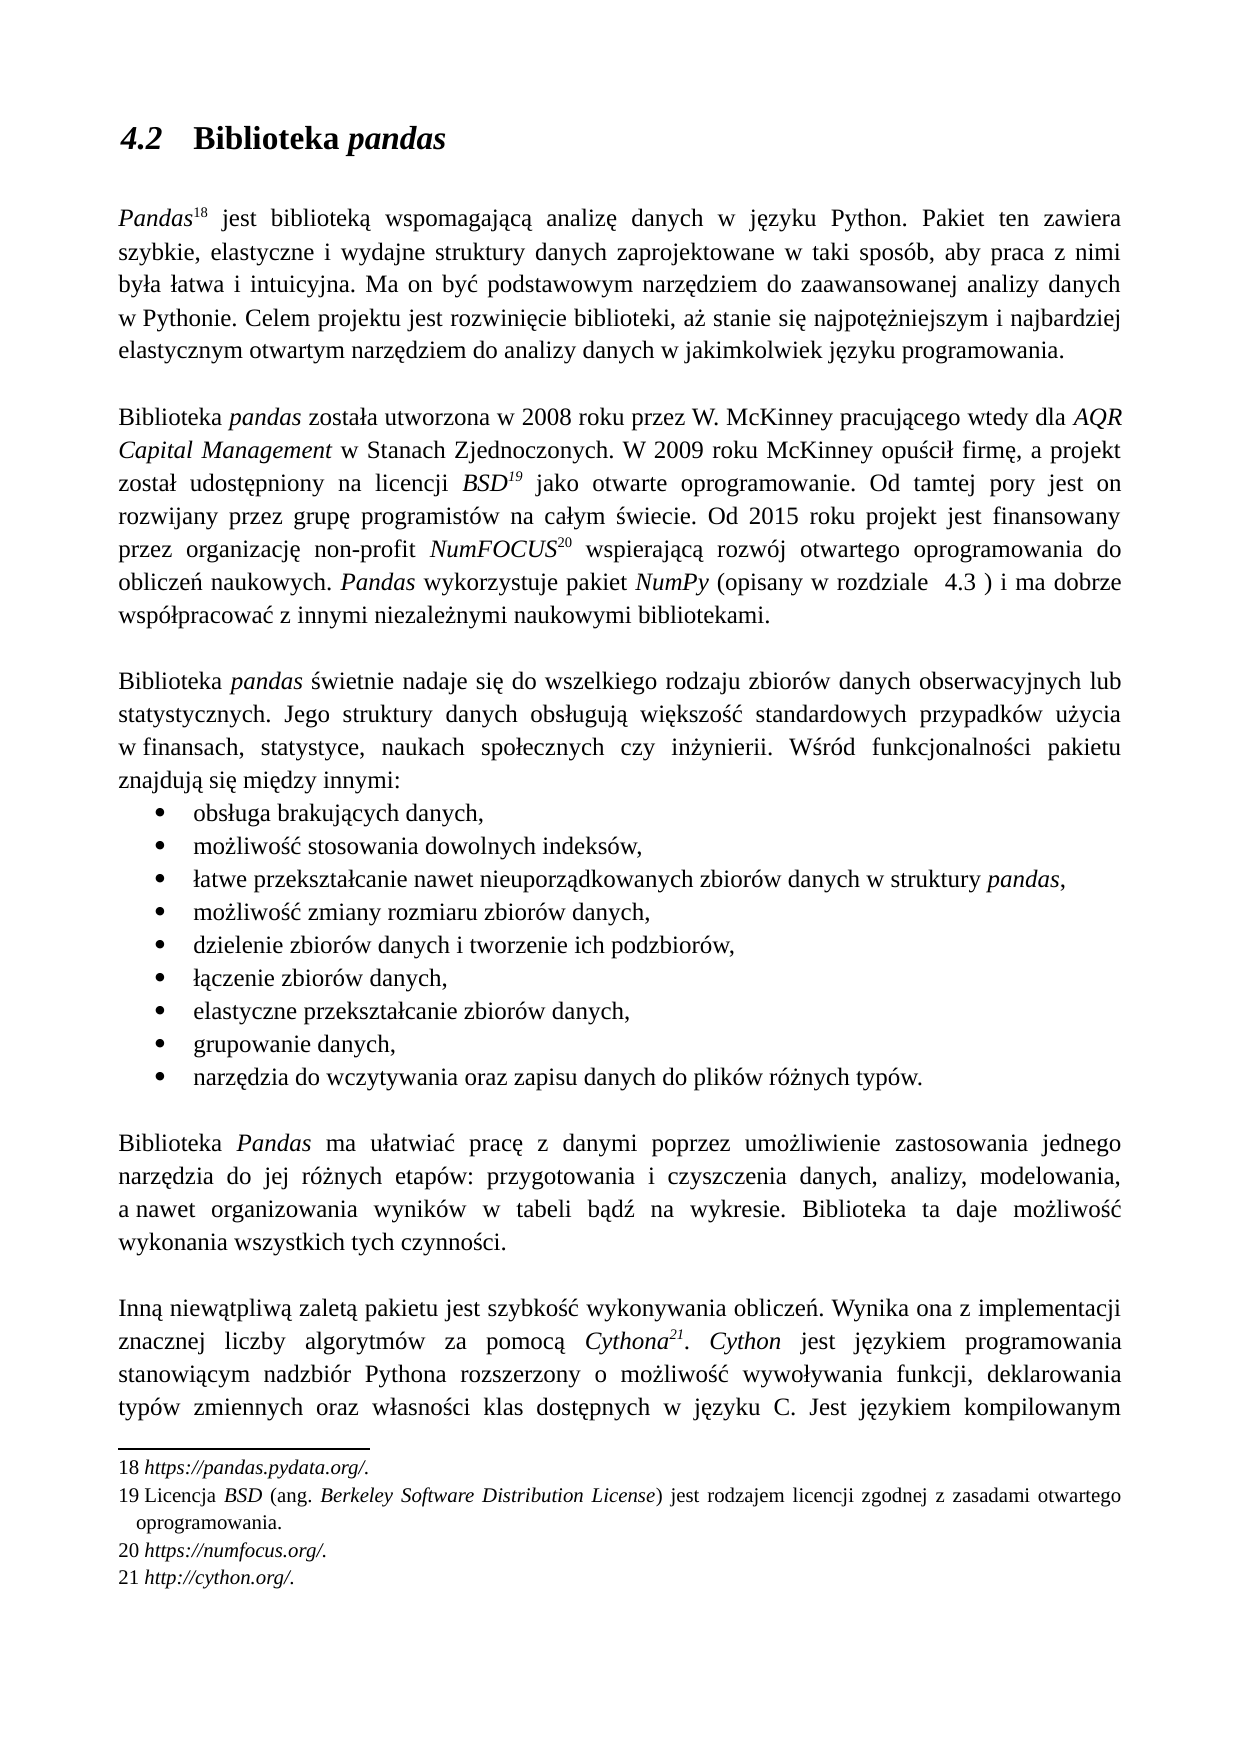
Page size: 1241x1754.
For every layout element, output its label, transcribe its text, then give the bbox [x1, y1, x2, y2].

list dzielenie zbiorów danych i tworzenie ich podzbiorów, [156, 930, 1122, 959]
list grupowanie danych, [156, 1029, 1122, 1058]
list możliwość zmiany rozmiaru zbiorów danych, [156, 897, 1122, 926]
text Biblioteka pandas została utworzona w 2008 roku przez W. McKinney pracującego wtedy dla AQR Capital Management w Stanach Zjednoczonych. W 2009 roku McKinney opuścił firmę, a projekt został udostępniony na licencji BSD jako otwarte oprogramowanie. Od tamtej pory jest on rozwijany przez grupę programistów na całym świecie. Od 2015 roku projekt jest finansowany przez organizację non-profit NumFOCUS wspierającą rozwój otwartego oprogramowania do obliczeń naukowych. Pandas wykorzystuje pakiet NumPy (opisany w rozdziale 4.3) i ma dobrze współpracować z innymi niezależnymi naukowymi bibliotekami. [118, 402, 1122, 628]
text Biblioteka Pandas ma ułatwiać pracę z danymi poprzez umożliwienie zastosowania jednego narzędzia do jej różnych etapów: przygotowania i czyszczenia danych, analizy, modelowania, a nawet organizowania wyników w tabeli bądź na wykresie. Biblioteka ta daje możliwość wykonania wszystkich tych czynności. [118, 1128, 1122, 1256]
list możliwość stosowania dowolnych indeksów, [156, 831, 1122, 860]
list elastyczne przekształcanie zbiorów danych, [156, 996, 1122, 1025]
text Inną niewątpliwą zaletą pakietu jest szybkość wykonywania obliczeń. Wynika ona z implementacji znacznej liczby algorytmów za pomocą Cythona. Cython jest językiem programowania stanowiącym nadzbiór Pythona rozszerzony o możliwość wywoływania funkcji, deklarowania typów zmiennych oraz własności klas dostępnych w języku C. Jest językiem kompilowanym [118, 1293, 1122, 1421]
list narzędzia do wczytywania oraz zapisu danych do plików różnych typów. [156, 1062, 1122, 1091]
text Pandas jest biblioteką wspomagającą analizę danych w języku Python. Pakiet ten zawiera szybkie, elastyczne i wydajne struktury danych zaprojektowane w taki sposób, aby praca z nimi była łatwa i intuicyjna. Ma on być podstawowym narzędziem do zaawansowanej analizy danych w Pythonie. Celem projektu jest rozwinięcie biblioteki, aż stanie się najpotężniejszym i najbardziej elastycznym otwartym narzędziem do analizy danych w jakimkolwiek języku programowania. [118, 203, 1122, 364]
text Licencja BSD (ang. Berkeley Software Distribution License) jest rodzajem licencji zgodnej z zasadami otwartego oprogramowania. [118, 1482, 1122, 1534]
list łatwe przekształcanie nawet nieuporządkowanych zbiorów danych w struktury pandas, [156, 864, 1122, 893]
text https://numfocus.org/. [118, 1538, 1122, 1562]
subtitle Biblioteka pandas [112, 118, 1122, 156]
text https://pandas.pydata.org/. [118, 1455, 1122, 1479]
text http://cython.org/. [118, 1565, 1122, 1589]
list obsługa brakujących danych, [156, 798, 1122, 827]
list łączenie zbiorów danych, [156, 963, 1122, 992]
text Biblioteka pandas świetnie nadaje się do wszelkiego rodzaju zbiorów danych obserwacyjnych lub statystycznych. Jego struktury danych obsługują większość standardowych przypadków użycia w finansach, statystyce, naukach społecznych czy inżynierii. Wśród funkcjonalności pakietu znajdują się między innymi: [118, 666, 1122, 794]
